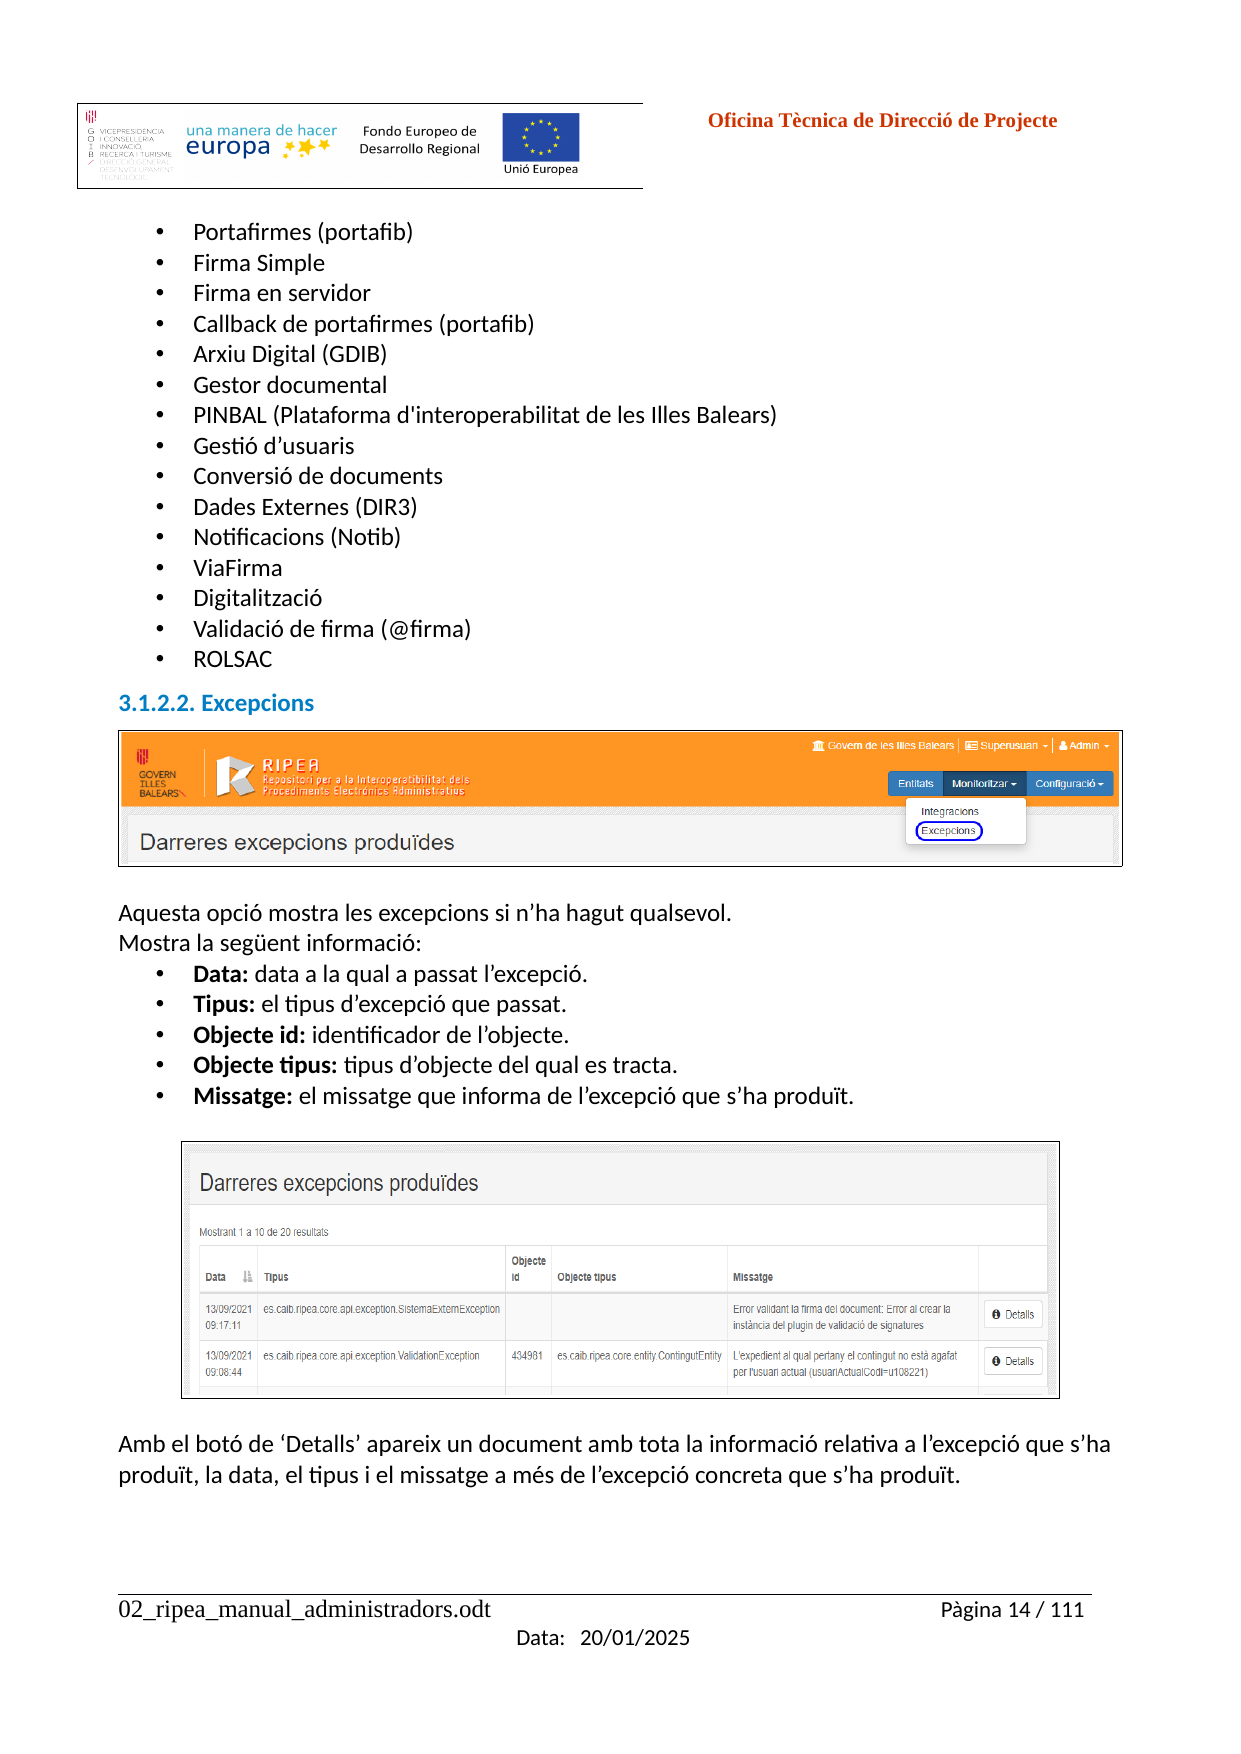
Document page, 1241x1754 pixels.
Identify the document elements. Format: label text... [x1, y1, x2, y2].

list Gestor documental [156, 369, 1122, 399]
list ViaFirma [156, 552, 1122, 583]
picture [82, 108, 178, 182]
list PINBAL (Plataforma d'interoperabilitat de les Illes Balears) [156, 399, 1122, 430]
list Tipus: el tipus d’excepció que passat. [156, 988, 1122, 1019]
subtitle 3.1.2.2. Excepcions [118, 687, 1122, 717]
list Gestió d’usuaris [156, 430, 1122, 461]
picture [184, 108, 585, 182]
list Conversió de documents [156, 461, 1122, 491]
text Aquesta opció mostra les excepcions si n’ha hagut qualsevol. [118, 897, 1122, 927]
list Firma Simple [156, 247, 1122, 277]
list Arxiu Digital (GDIB) [156, 338, 1122, 369]
list Notificacions (Notib) [156, 522, 1122, 552]
list ROLSAC [156, 644, 1122, 674]
text Mostra la següent informació: [118, 927, 1122, 958]
list Objecte tipus: tipus d’objecte del qual es tracta. [156, 1049, 1122, 1080]
list Validació de firma (@firma) [156, 613, 1122, 644]
list Portafirmes (portafib) [156, 216, 1122, 247]
list Objecte id: identificador de l’objecte. [156, 1019, 1122, 1049]
list Missatge: el missatge que informa de l’excepció que s’ha produït. [156, 1080, 1122, 1111]
list Callback de portafirmes (portafib) [156, 308, 1122, 338]
list Digitalització [156, 583, 1122, 613]
picture [121, 732, 1119, 864]
text Amb el botó de ‘Detalls’ apareix un document amb tota la informació relativa a l’excepció que s’ha produït, la data, el tipus i el missatge a més de l’excepció concreta que s’ha produït. [118, 1428, 1122, 1489]
list Data: data a la qual a passat l’excepció. [156, 958, 1122, 988]
picture [183, 1144, 1057, 1395]
list Dades Externes (DIR3) [156, 491, 1122, 522]
list Firma en servidor [156, 277, 1122, 308]
